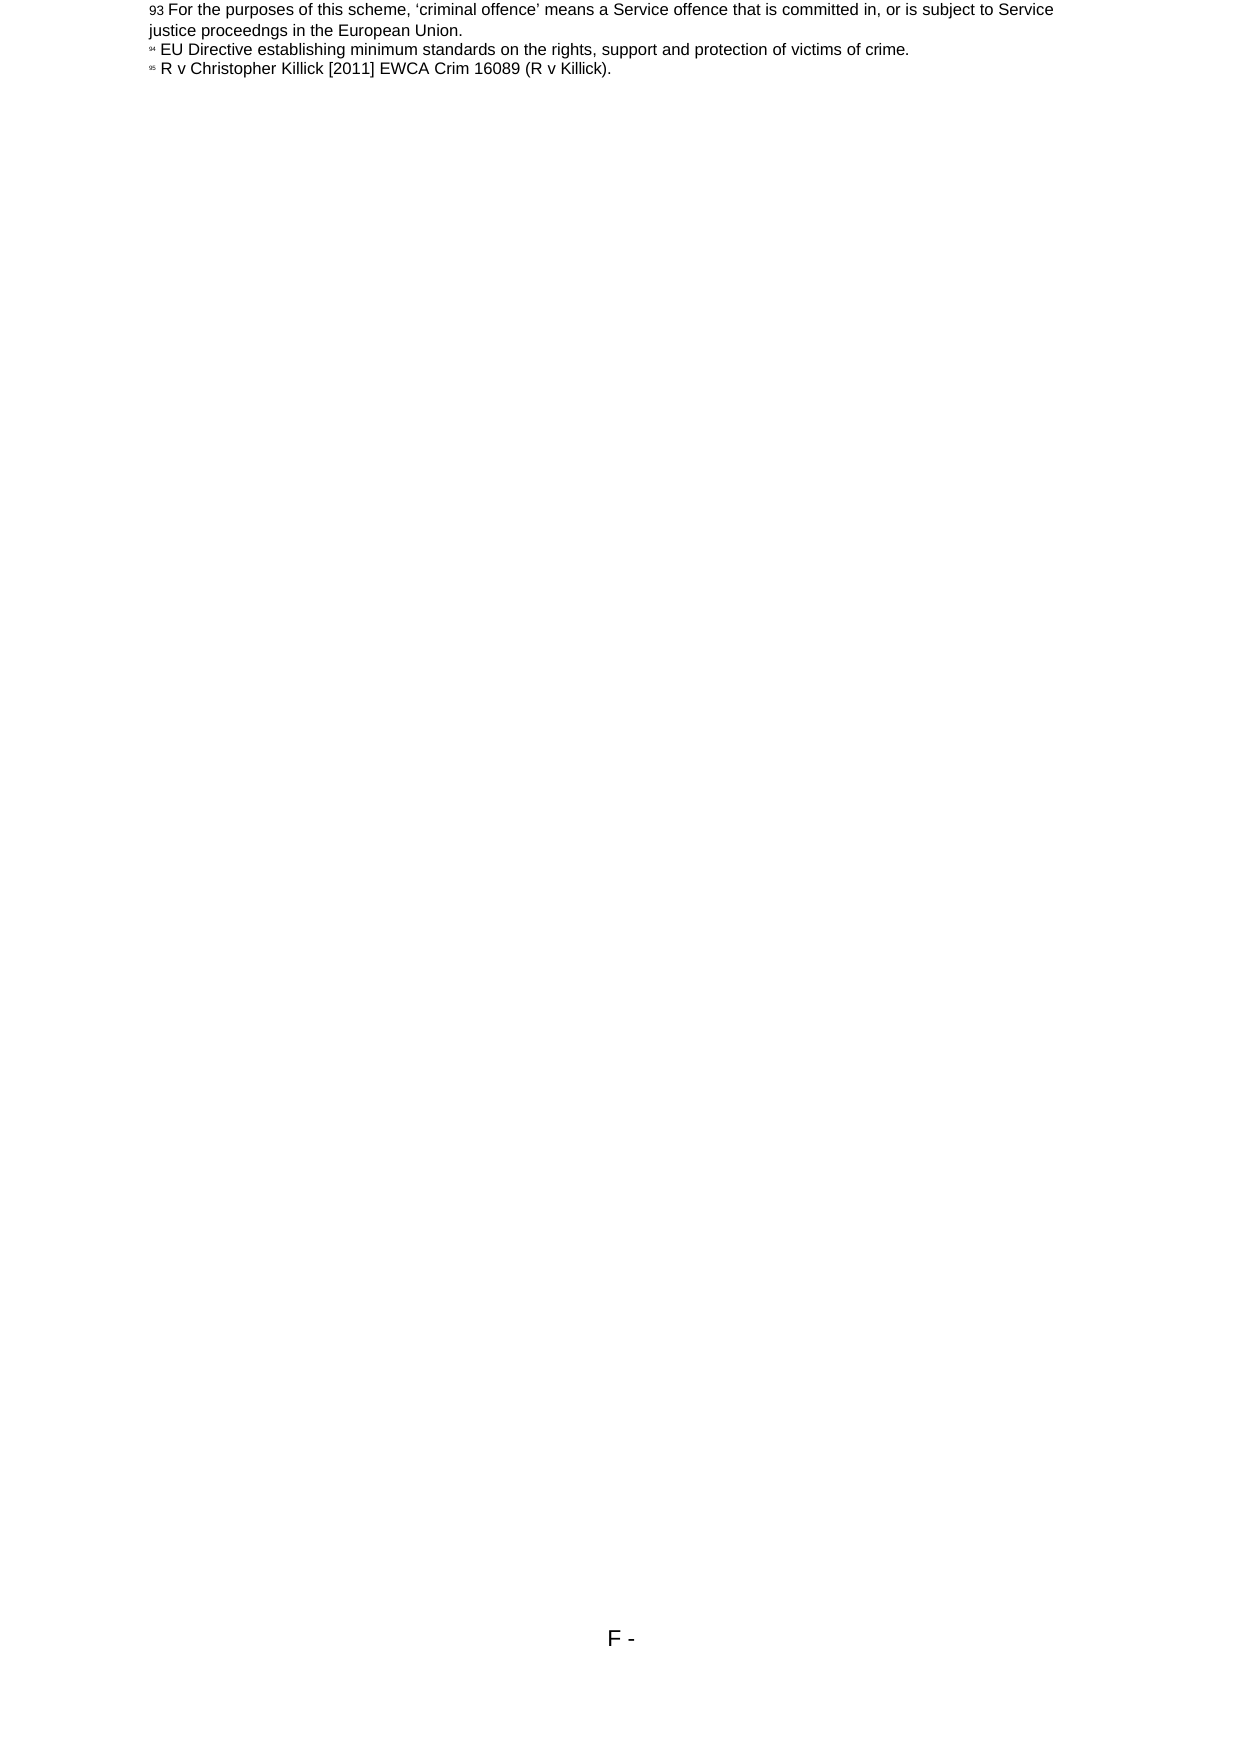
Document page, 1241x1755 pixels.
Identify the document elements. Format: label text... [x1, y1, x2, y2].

text 93 For the purposes of this scheme, ‘criminal offence’ means a Service offence that is committed in, or is subject to Service justice proceedngs in the European Union. [149, 0, 1070, 39]
text 95 R v Christopher Killick [2011] EWCA Crim 16089 (R v Killick). [149, 58, 1186, 78]
text 94 EU Directive establishing minimum standards on the rights, support and protection of victims of crime. [149, 41, 1186, 58]
